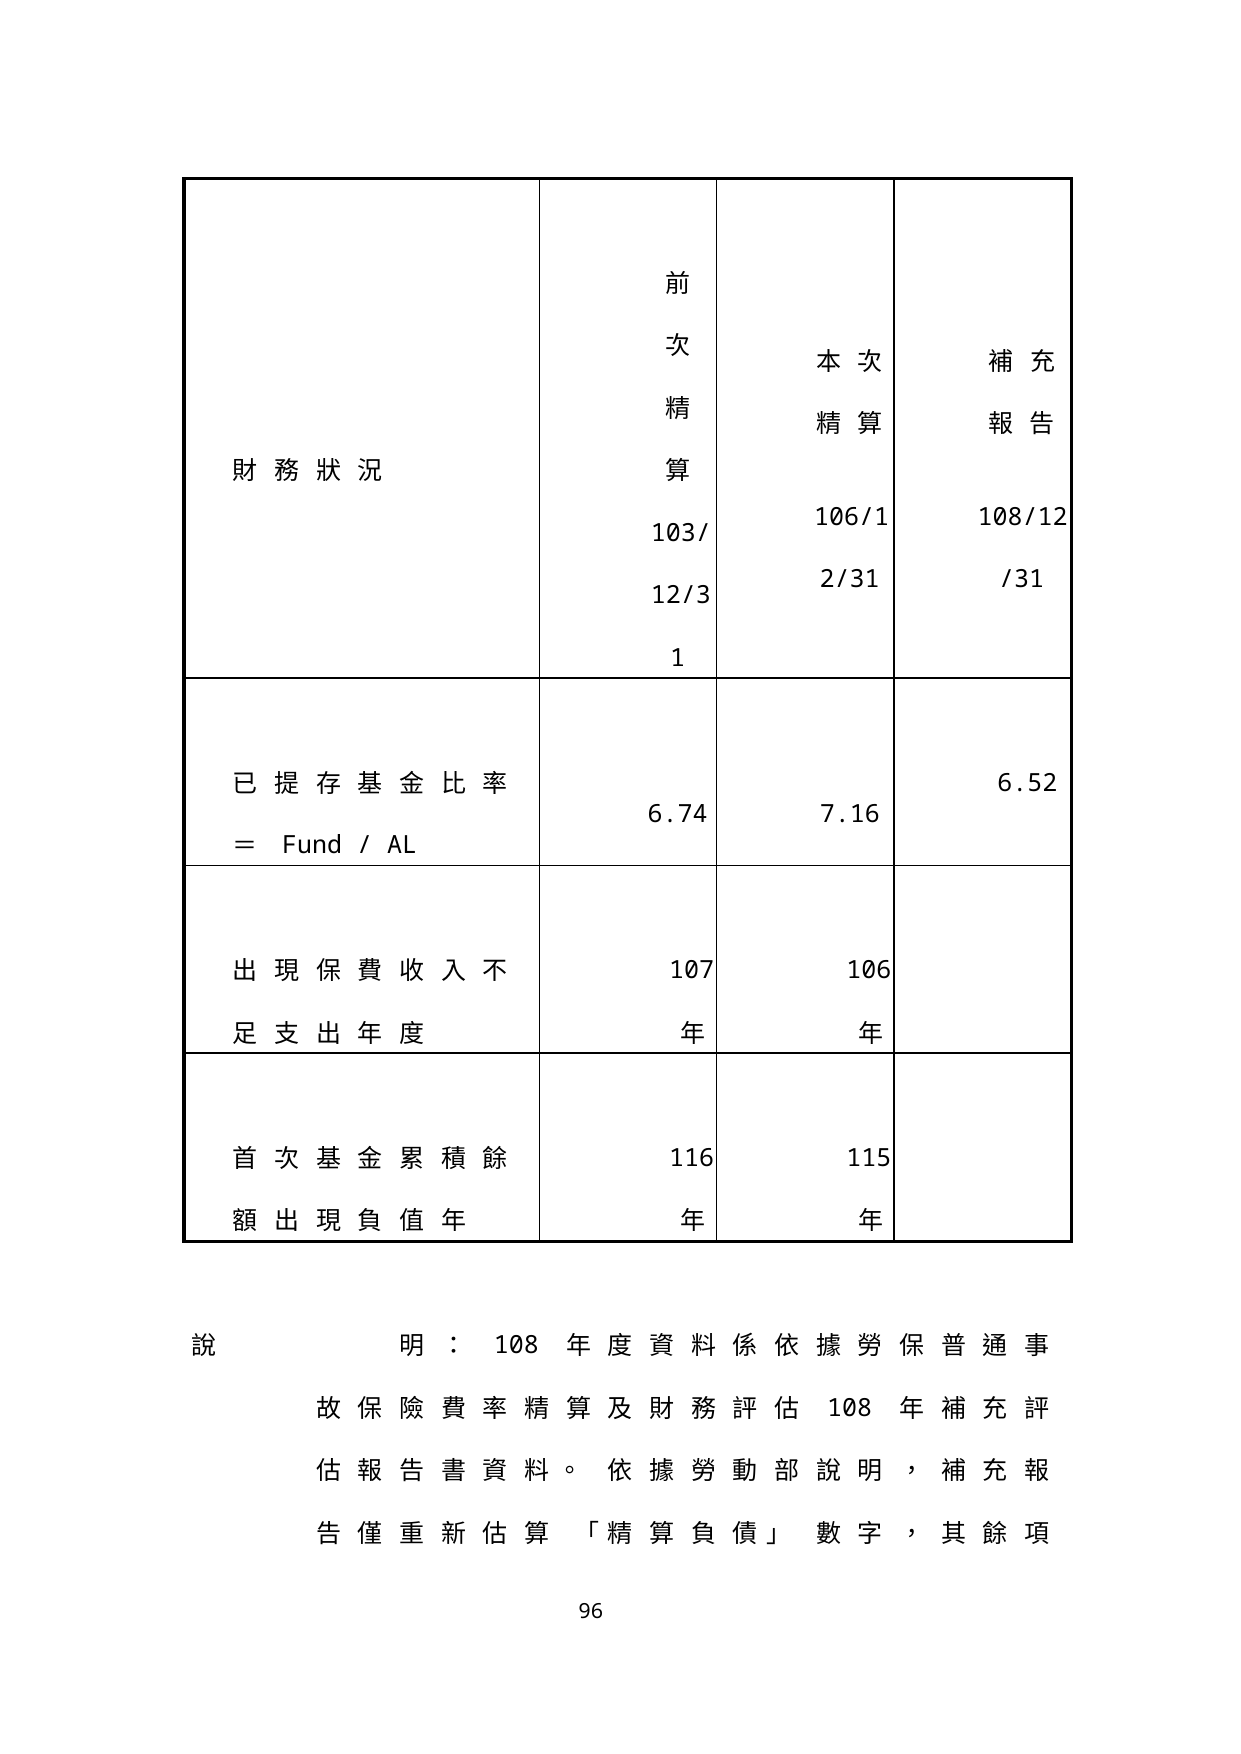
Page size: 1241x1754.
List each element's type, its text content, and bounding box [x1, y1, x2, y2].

table_header 本次精算 106/12/31 [717, 180, 893, 677]
table_cell [895, 1054, 1070, 1240]
table_cell 6.52 [895, 679, 1070, 865]
text 說 明：108年度資料係依據勞保普通事故保險費率精算及財務評估108年補充評估報告書資料。依據勞動部說明，補充報告僅重新估算「精算負債」數字，其餘項 [183, 1302, 1058, 1552]
table_cell [895, 866, 1070, 1052]
table_header 前次精算 103/12/31 [540, 180, 716, 677]
table_cell 116 年 [540, 1054, 716, 1240]
table_cell 106 年 [717, 866, 893, 1052]
table_cell 107 年 [540, 866, 716, 1052]
table_header 財務狀況 [186, 180, 539, 677]
table_cell 已提存基金比率＝Fund / AL [186, 679, 539, 865]
table_cell 115 年 [717, 1054, 893, 1240]
table_header 補充報告 108/12/31 [895, 180, 1070, 677]
table_cell 7.16 [717, 679, 893, 865]
table_cell 6.74 [540, 679, 716, 865]
table_cell 首次基金累積餘額出現負值年 [186, 1054, 539, 1240]
table_cell 出現保費收入不足支出年度 [186, 866, 539, 1052]
